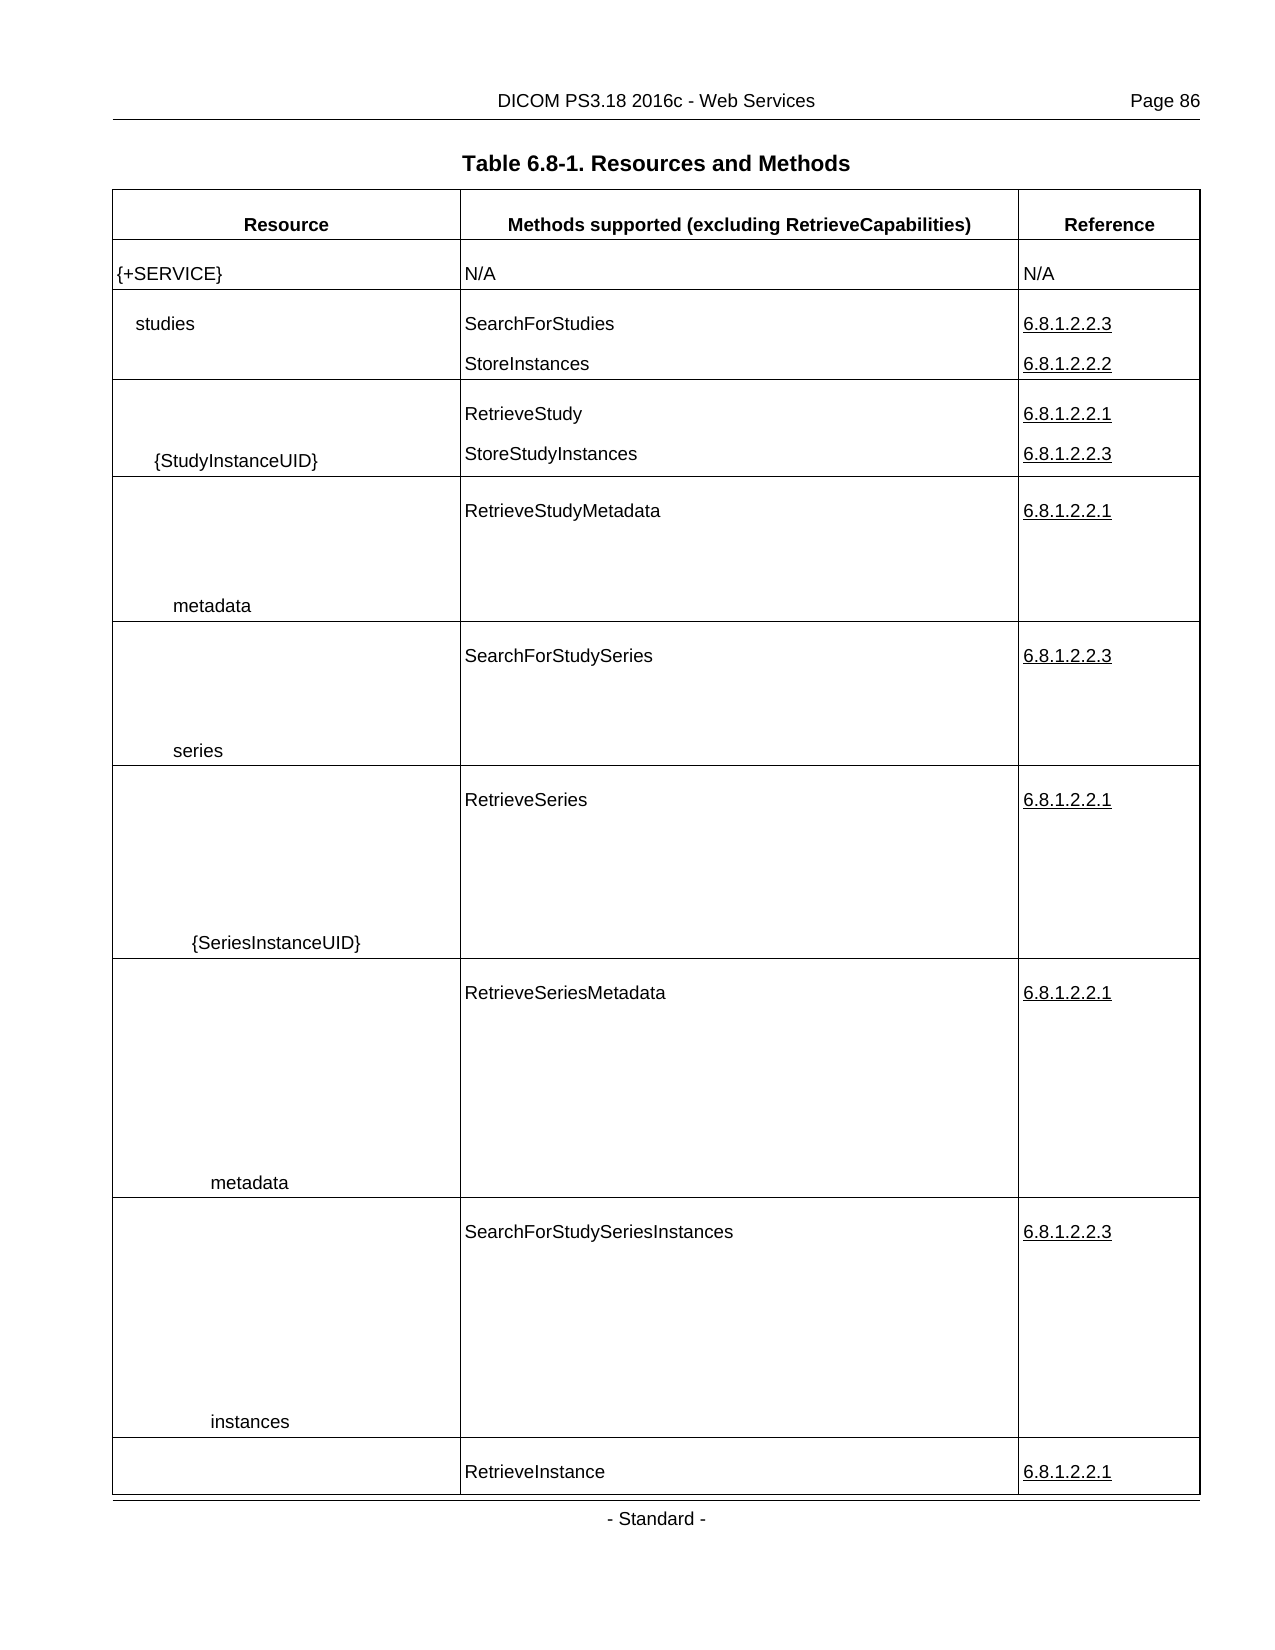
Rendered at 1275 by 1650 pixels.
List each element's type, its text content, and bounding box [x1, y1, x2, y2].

table_cell RetrieveSeries [461, 766, 1018, 957]
table_cell 6.8.1.2.2.1 [1019, 477, 1199, 621]
table_cell series [113, 622, 460, 765]
table_header Reference [1019, 190, 1199, 239]
table_cell 6.8.1.2.2.3 [1019, 622, 1199, 765]
table_cell studies [113, 290, 460, 379]
table_cell instances [113, 1198, 460, 1437]
table_cell 6.8.1.2.2.3 6.8.1.2.2.2 [1019, 290, 1199, 379]
text Table 6.8-1. Resources and Methods [112, 150, 1200, 176]
table_header Resource [113, 190, 460, 239]
table_cell SearchForStudies StoreInstances [461, 290, 1018, 379]
table_cell {+SERVICE} [113, 240, 460, 289]
table_cell RetrieveStudyMetadata [461, 477, 1018, 621]
table_cell 6.8.1.2.2.1 6.8.1.2.2.3 [1019, 380, 1199, 476]
table_cell N/A [461, 240, 1018, 289]
table_cell RetrieveStudy StoreStudyInstances [461, 380, 1018, 476]
table_cell 6.8.1.2.2.3 [1019, 1198, 1199, 1437]
table_cell SearchForStudySeriesInstances [461, 1198, 1018, 1437]
table_cell 6.8.1.2.2.1 [1019, 766, 1199, 957]
table_cell RetrieveSeriesMetadata [461, 959, 1018, 1197]
table_cell [113, 1438, 460, 1494]
table_cell SearchForStudySeries [461, 622, 1018, 765]
table_cell {StudyInstanceUID} [113, 380, 460, 476]
table_cell N/A [1019, 240, 1199, 289]
table_cell 6.8.1.2.2.1 [1019, 1438, 1199, 1494]
table_cell 6.8.1.2.2.1 [1019, 959, 1199, 1197]
table_header Methods supported (excluding RetrieveCapabilities) [461, 190, 1018, 239]
table_cell RetrieveInstance [461, 1438, 1018, 1494]
table_cell {SeriesInstanceUID} [113, 766, 460, 957]
table_cell metadata [113, 477, 460, 621]
table_cell metadata [113, 959, 460, 1197]
